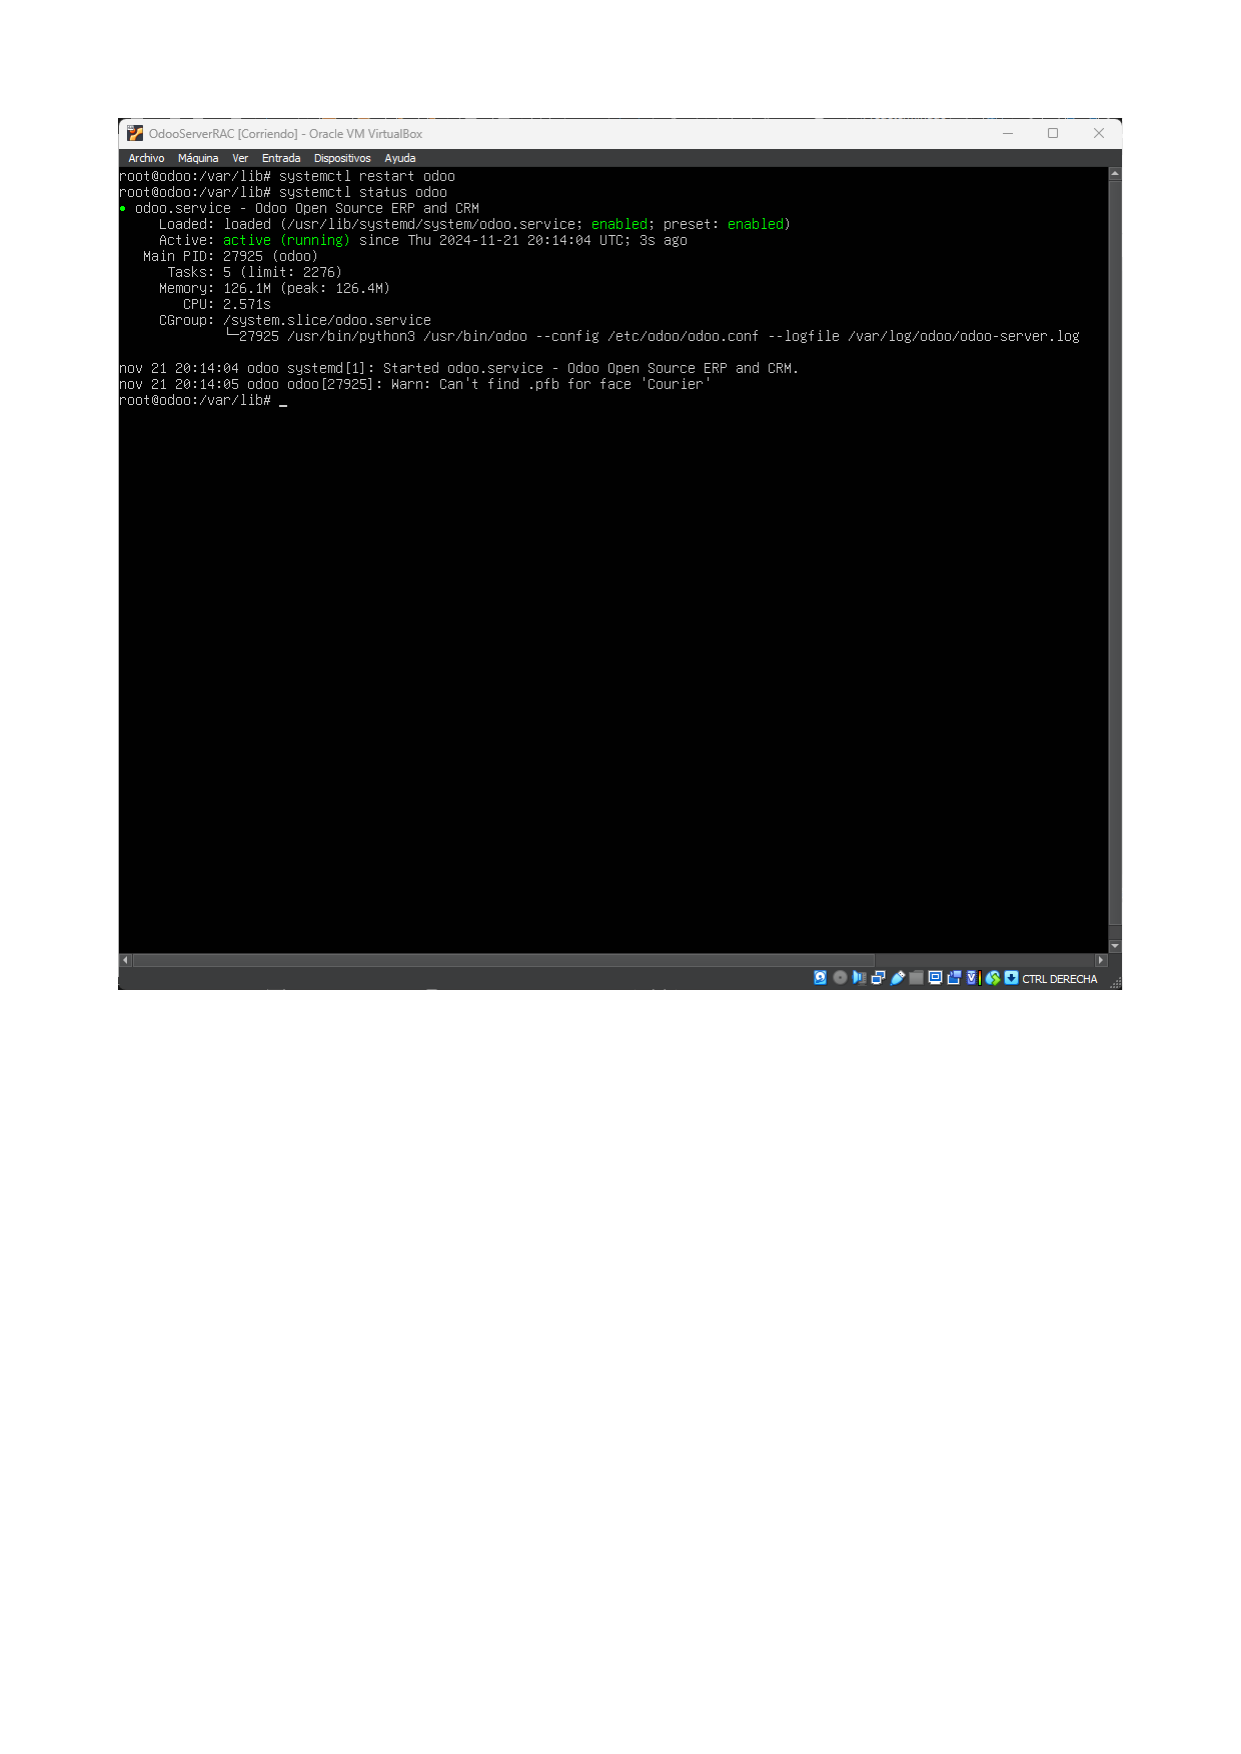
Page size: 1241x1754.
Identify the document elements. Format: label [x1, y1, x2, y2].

picture [118, 118, 1123, 990]
